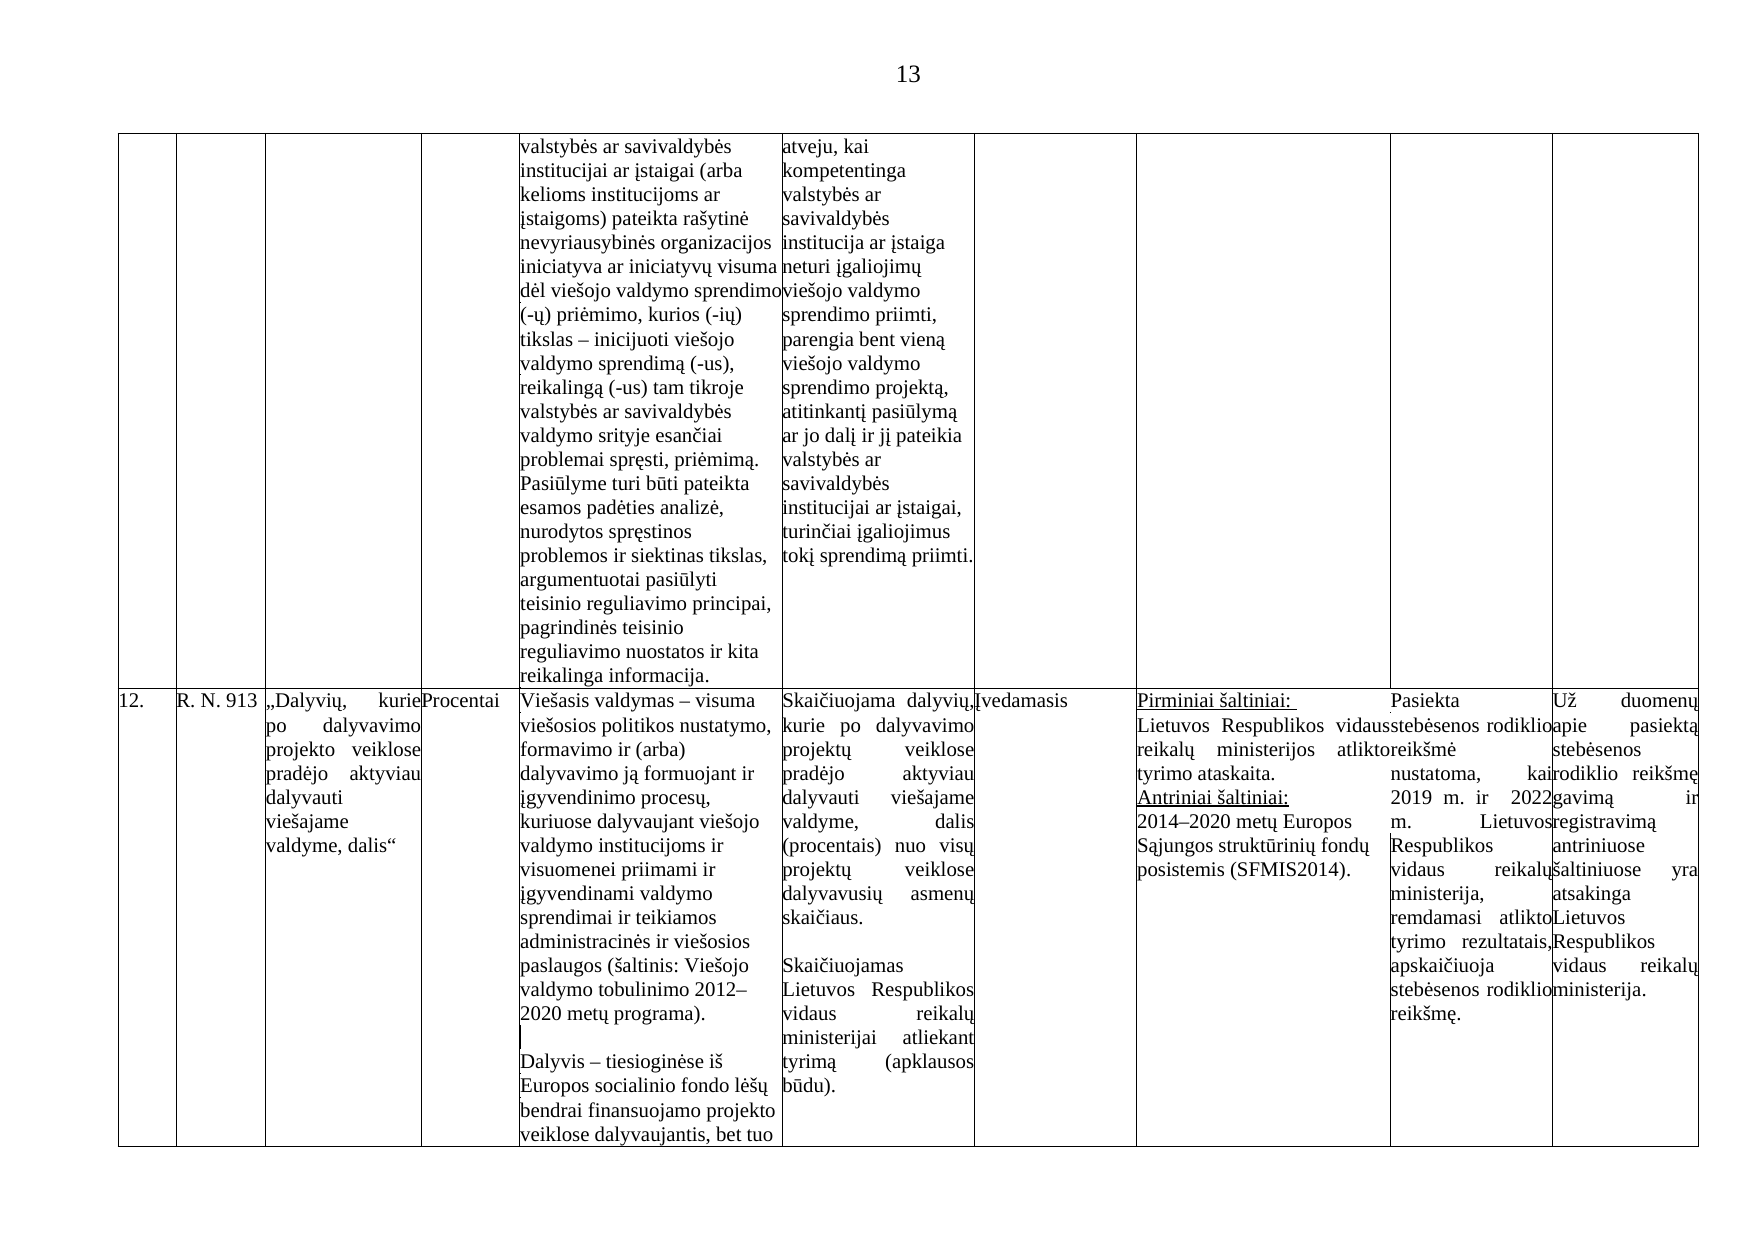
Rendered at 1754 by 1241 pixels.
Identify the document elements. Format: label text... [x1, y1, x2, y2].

table_cell [119, 134, 176, 687]
table_cell [422, 134, 519, 687]
table_cell Pasiekta stebėsenos rodiklio reikšmė nustatoma, kai 2019 m. ir 2022 m. Lietuvos Respublikos vidaus reikalų ministerija, remdamasi atlikto tyrimo rezultatais, apskaičiuoja stebėsenos rodiklio reikšmę. [1391, 689, 1552, 1146]
table_cell atveju, kai kompetentinga valstybės ar savivaldybės institucija ar įstaiga neturi įgaliojimų viešojo valdymo sprendimo priimti, parengia bent vieną viešojo valdymo sprendimo projektą, atitinkantį pasiūlymą ar jo dalį ir jį pateikia valstybės ar savivaldybės institucijai ar įstaigai, turinčiai įgaliojimus tokį sprendimą priimti. [783, 134, 974, 687]
table_cell Pirminiai šaltiniai: Lietuvos Respublikos vidaus reikalų ministerijos atlikto tyrimo ataskaita. Antriniai šaltiniai: 2014–2020 metų Europos Sąjungos struktūrinių fondų posistemis (SFMIS2014). [1137, 689, 1390, 1146]
table_cell [177, 134, 265, 687]
table_cell [1137, 134, 1390, 687]
table_cell „Dalyvių, kurie po dalyvavimo projekto veiklose pradėjo aktyviau dalyvauti viešajame valdyme, dalis“ [266, 689, 421, 1146]
table_cell Procentai [422, 689, 519, 1146]
table_cell [266, 134, 421, 687]
table_cell Skaičiuojama dalyvių, kurie po dalyvavimo projektų veiklose pradėjo aktyviau dalyvauti viešajame valdyme, dalis (procentais) nuo visų projektų veiklose dalyvavusių asmenų skaičiaus. Skaičiuojamas Lietuvos Respublikos vidaus reikalų ministerijai atliekant tyrimą (apklausos būdu). [783, 689, 974, 1146]
table_cell valstybės ar savivaldybės institucijai ar įstaigai (arba kelioms institucijoms ar įstaigoms) pateikta rašytinė nevyriausybinės organizacijos iniciatyva ar iniciatyvų visuma dėl viešojo valdymo sprendimo (-ų) priėmimo, kurios (-ių) tikslas – inicijuoti viešojo valdymo sprendimą (-us), reikalingą (-us) tam tikroje valstybės ar savivaldybės valdymo srityje esančiai problemai spręsti, priėmimą. Pasiūlyme turi būti pateikta esamos padėties analizė, nurodytos spręstinos problemos ir siektinas tikslas, argumentuotai pasiūlyti teisinio reguliavimo principai, pagrindinės teisinio reguliavimo nuostatos ir kita reikalinga informacija. [521, 134, 782, 687]
table_cell Viešasis valdymas – visuma viešosios politikos nustatymo, formavimo ir (arba) dalyvavimo ją formuojant ir įgyvendinimo procesų, kuriuose dalyvaujant viešojo valdymo institucijoms ir visuomenei priimami ir įgyvendinami valdymo sprendimai ir teikiamos administracinės ir viešosios paslaugos (šaltinis: Viešojo valdymo tobulinimo 2012–2020 metų programa). Dalyvis – tiesioginėse iš Europos socialinio fondo lėšų bendrai finansuojamo projekto veiklose dalyvaujantis, bet tuo [521, 689, 782, 1146]
table_cell [1391, 134, 1552, 687]
table_cell [975, 134, 1136, 687]
table_cell R. N. 913 [177, 689, 265, 1146]
table_cell [1553, 134, 1698, 687]
table_cell 12. [119, 689, 176, 1146]
table_cell Įvedamasis [975, 689, 1136, 1146]
table_cell Už duomenų apie pasiektą stebėsenos rodiklio reikšmę gavimą ir registravimą antriniuose šaltiniuose yra atsakinga Lietuvos Respublikos vidaus reikalų ministerija. [1553, 689, 1698, 1146]
